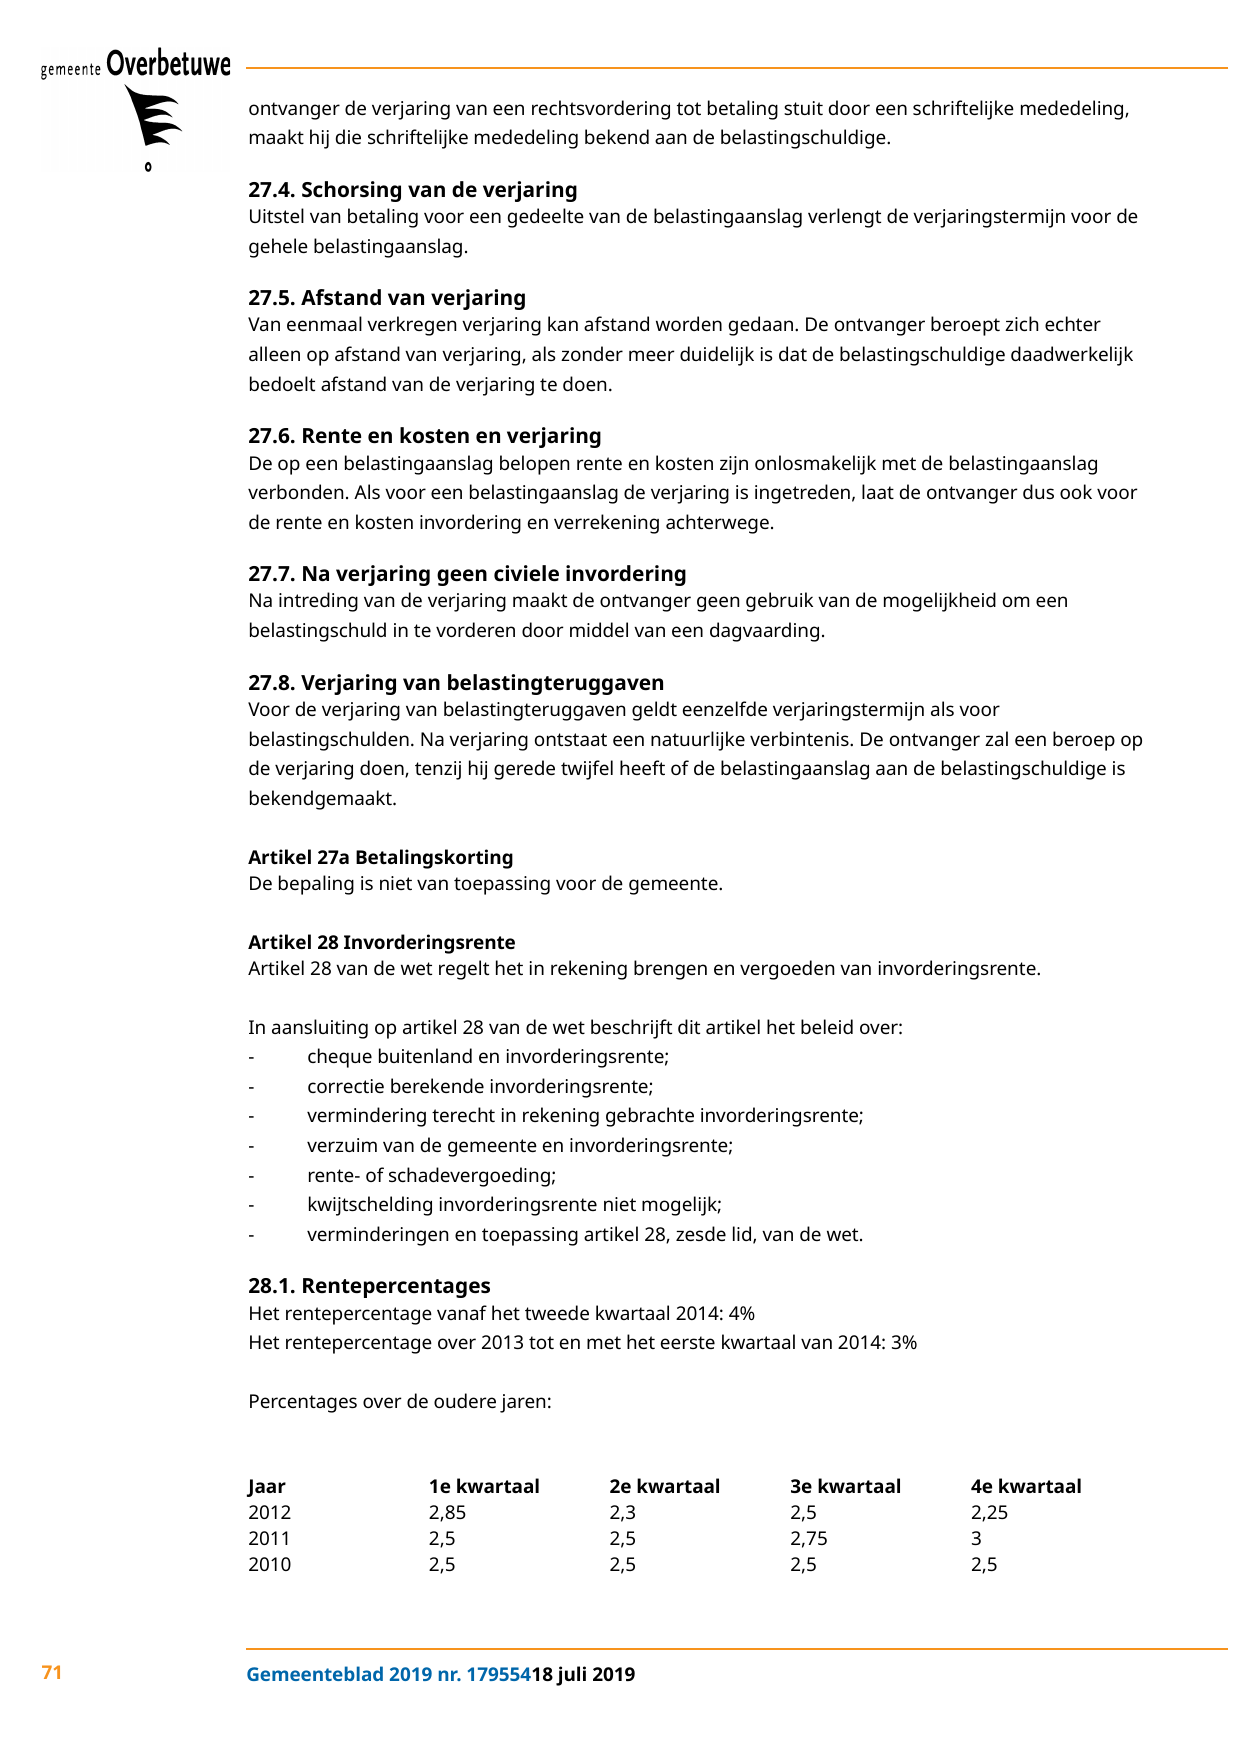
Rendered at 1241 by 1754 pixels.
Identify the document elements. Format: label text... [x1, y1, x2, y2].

table_cell 2,25 [971, 1499, 1152, 1525]
text Van eenmaal verkregen verjaring kan afstand worden gedaan. De ontvanger beroept zich echter alleen op afstand van verjaring, als zonder meer duidelijk is dat de belastingschuldige daadwerkelijk bedoelt afstand van de verjaring te doen. [248, 312, 1152, 397]
table_cell 2011 [248, 1525, 429, 1551]
list vermindering terecht in rekening gebrachte invorderingsrente; [248, 1103, 1152, 1128]
table_header [609, 1448, 790, 1473]
table_cell 2010 [248, 1551, 429, 1576]
list cheque buitenland en invorderingsrente; [248, 1043, 1152, 1069]
table_cell 4e kwartaal [971, 1474, 1152, 1499]
table_cell 2,5 [971, 1551, 1152, 1576]
text Artikel 27a Betalingskorting [248, 844, 1152, 870]
list rente- of schadevergoeding; [248, 1162, 1152, 1187]
table_cell Jaar [248, 1474, 429, 1499]
list verminderingen en toepassing artikel 28, zesde lid, van de wet. [248, 1221, 1152, 1247]
table_cell 2,85 [429, 1499, 609, 1525]
text 27.6. Rente en kosten en verjaring [248, 421, 1152, 450]
table_header [971, 1448, 1152, 1473]
text ontvanger de verjaring van een rechtsvordering tot betaling stuit door een schriftelijke mededeling, maakt hij die schriftelijke mededeling bekend aan de belastingschuldige. [248, 95, 1152, 150]
text Het rentepercentage vanaf het tweede kwartaal 2014: 4% [248, 1300, 1152, 1326]
table_cell 2,5 [609, 1525, 790, 1551]
picture [41, 47, 231, 172]
table_cell 2,5 [429, 1525, 609, 1551]
table_cell 2,5 [429, 1551, 609, 1576]
table_cell 2,5 [790, 1551, 971, 1576]
table_cell 2,5 [790, 1499, 971, 1525]
table_cell 1e kwartaal [429, 1474, 609, 1499]
table_header [248, 1448, 429, 1473]
text De bepaling is niet van toepassing voor de gemeente. [248, 870, 1152, 896]
text Percentages over de oudere jaren: [248, 1388, 1152, 1414]
text Voor de verjaring van belastingteruggaven geldt eenzelfde verjaringstermijn als voor belastingschulden. Na verjaring ontstaat een natuurlijke verbintenis. De ontvanger zal een beroep op de verjaring doen, tenzij hij gerede twijfel heeft of de belastingaanslag aan de belastingschuldige is bekendgemaakt. [248, 696, 1152, 811]
table_cell 2012 [248, 1499, 429, 1525]
text 27.5. Afstand van verjaring [248, 283, 1152, 312]
text 27.7. Na verjaring geen civiele invordering [248, 559, 1152, 588]
table_cell 3 [971, 1525, 1152, 1551]
table_cell 2,5 [609, 1551, 790, 1576]
text 27.4. Schorsing van de verjaring [248, 175, 1152, 203]
text Uitstel van betaling voor een gedeelte van de belastingaanslag verlengt de verjaringstermijn voor de gehele belastingaanslag. [248, 203, 1152, 258]
text Het rentepercentage over 2013 tot en met het eerste kwartaal van 2014: 3% [248, 1329, 1152, 1355]
table_cell 2,75 [790, 1525, 971, 1551]
text Artikel 28 Invorderingsrente [248, 929, 1152, 955]
text In aansluiting op artikel 28 van de wet beschrijft dit artikel het beleid over: [248, 1014, 1152, 1039]
list correctie berekende invorderingsrente; [248, 1073, 1152, 1099]
text Na intreding van de verjaring maakt de ontvanger geen gebruik van de mogelijkheid om een belastingschuld in te vorderen door middel van een dagvaarding. [248, 588, 1152, 643]
table_cell 2e kwartaal [609, 1474, 790, 1499]
text Artikel 28 van de wet regelt het in rekening brengen en vergoeden van invorderingsrente. [248, 955, 1152, 980]
list verzuim van de gemeente en invorderingsrente; [248, 1132, 1152, 1158]
text 28.1. Rentepercentages [248, 1271, 1152, 1300]
text 27.8. Verjaring van belastingteruggaven [248, 668, 1152, 696]
table_cell 2,3 [609, 1499, 790, 1525]
text De op een belastingaanslag belopen rente en kosten zijn onlosmakelijk met de belastingaanslag verbonden. Als voor een belastingaanslag de verjaring is ingetreden, laat de ontvanger dus ook voor de rente en kosten invordering en verrekening achterwege. [248, 450, 1152, 534]
table_cell 3e kwartaal [790, 1474, 971, 1499]
table_header [790, 1448, 971, 1473]
table_header [429, 1448, 609, 1473]
list kwijtschelding invorderingsrente niet mogelijk; [248, 1191, 1152, 1217]
